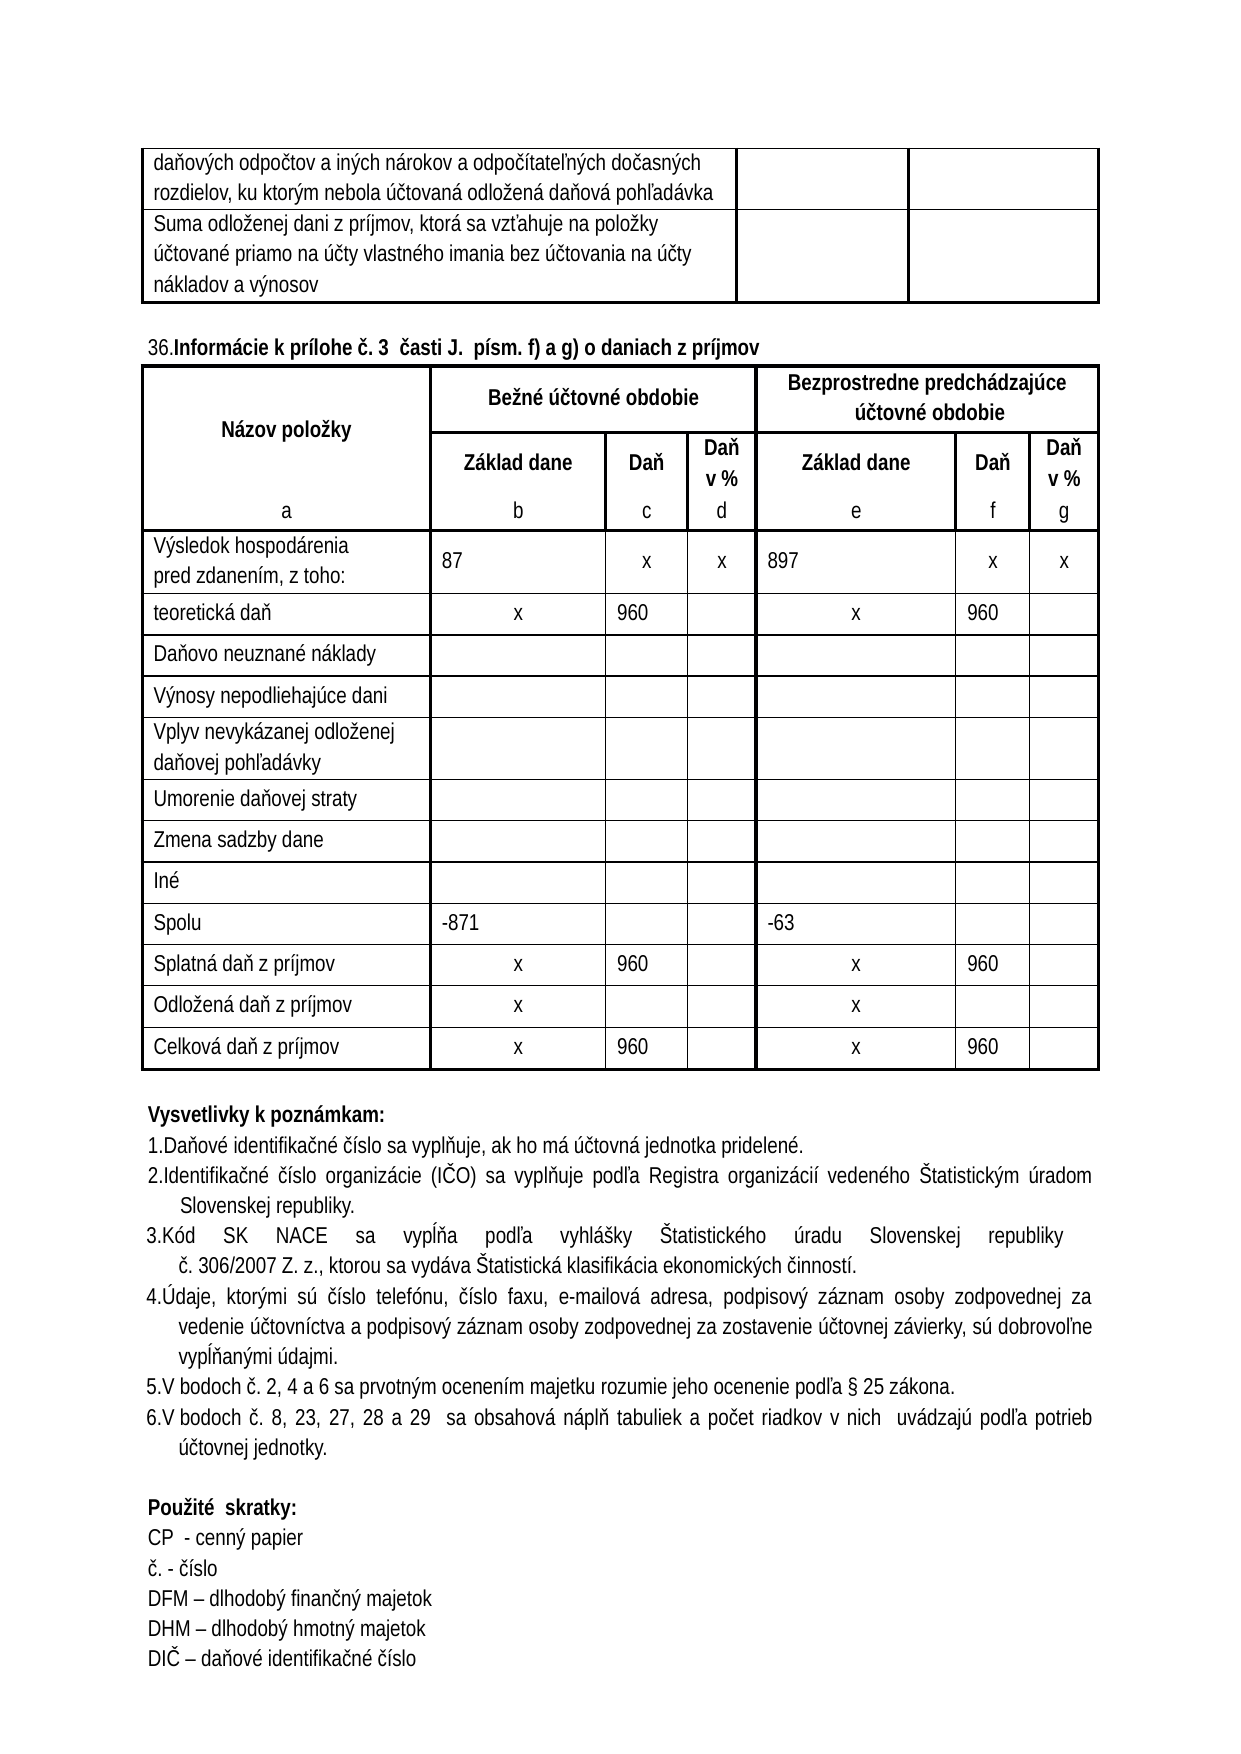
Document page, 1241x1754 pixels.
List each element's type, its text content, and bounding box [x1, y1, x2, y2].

text Použité skratky: [148, 1494, 1093, 1521]
table_cell [1030, 945, 1097, 985]
table_cell x [758, 1028, 955, 1068]
table_cell [606, 636, 687, 675]
text č. - číslo [148, 1554, 1093, 1581]
table_cell 897 [758, 532, 955, 593]
table_header Bezprostredne predchádzajúce účtovné obdobie [758, 368, 1097, 431]
table_cell g [1031, 495, 1097, 529]
table_cell [1030, 863, 1097, 903]
table_cell 87 [432, 532, 605, 593]
table_cell [432, 821, 605, 861]
text DHM – dlhodobý hmotný majetok [148, 1615, 1093, 1641]
table_cell Výnosy nepodliehajúce dani [144, 677, 429, 717]
table_cell Daň [957, 434, 1028, 495]
table_cell Splatná daň z príjmov [144, 945, 429, 985]
table_cell Daň v % [1031, 434, 1097, 495]
table_cell [1030, 821, 1097, 861]
table_cell [910, 149, 1097, 209]
table_cell [432, 780, 605, 820]
table_cell [688, 904, 754, 944]
table_cell x [432, 945, 605, 985]
table_cell Celková daň z príjmov [144, 1028, 429, 1068]
table_cell teoretická daň [144, 594, 429, 634]
table_cell Odložená daň z príjmov [144, 986, 429, 1027]
table_cell -63 [758, 904, 955, 944]
table_cell Daňovo neuznané náklady [144, 636, 429, 675]
table_cell [688, 863, 754, 903]
text DIČ – daňové identifikačné číslo [148, 1645, 1093, 1672]
table_cell 960 [956, 945, 1029, 985]
table_cell c [607, 495, 686, 529]
table_cell [758, 780, 955, 820]
table_cell [758, 677, 955, 717]
table_cell Výsledok hospodárenia pred zdanením, z toho: [144, 532, 429, 593]
list V bodoch č. 2, 4 a 6 sa prvotným ocenením majetku rozumie jeho ocenenie podľa § 25 zákona. [146, 1373, 1093, 1400]
table_cell x [758, 986, 955, 1027]
table_cell x [1030, 532, 1097, 593]
table_cell [956, 636, 1029, 675]
list Údaje, ktorými sú číslo telefónu, číslo faxu, e-mailová adresa, podpisový záznam osoby zodpovednej za vedenie účtovníctva a podpisový záznam osoby zodpovednej za zostavenie účtovnej závierky, sú dobrovoľne vypĺňanými údajmi. [146, 1283, 1093, 1369]
table_cell 960 [606, 945, 687, 985]
table_cell e [758, 495, 954, 529]
table_cell [688, 1028, 754, 1068]
table_cell [956, 718, 1029, 779]
table_cell [956, 863, 1029, 903]
list Kód SK NACE sa vypĺňa podľa vyhlášky Štatistického úradu Slovenskej republiky č. 306/2007 Z. z., ktorou sa vydáva Štatistická klasifikácia ekonomických činností. [146, 1222, 1093, 1279]
table_cell x [758, 945, 955, 985]
table_cell [956, 780, 1029, 820]
table_cell [1030, 986, 1097, 1027]
table_cell 960 [606, 1028, 687, 1068]
table_cell Umorenie daňovej straty [144, 780, 429, 820]
table_cell Daň [607, 434, 686, 495]
table_cell Základ dane [432, 434, 604, 495]
table_cell [688, 636, 754, 675]
table_cell [688, 821, 754, 861]
table_cell [738, 210, 907, 301]
table_cell [606, 863, 687, 903]
table_cell [758, 718, 955, 779]
table_cell 960 [956, 594, 1029, 634]
list Daňové identifikačné číslo sa vyplňuje, ak ho má účtovná jednotka pridelené. [148, 1132, 1093, 1158]
table_cell x [432, 594, 605, 634]
table_cell [758, 821, 955, 861]
table_cell [688, 945, 754, 985]
table_cell [1030, 1028, 1097, 1068]
table_cell [688, 677, 754, 717]
list Informácie k prílohe č. 3 časti J. písm. f) a g) o daniach z príjmov [148, 334, 1093, 360]
table_cell Iné [144, 863, 429, 903]
table_cell Vplyv nevykázanej odloženej daňovej pohľadávky [144, 718, 429, 779]
table_cell [432, 863, 605, 903]
table_cell [606, 821, 687, 861]
table_header Názov položky [144, 368, 429, 495]
table_cell [738, 149, 907, 209]
table_cell 960 [956, 1028, 1029, 1068]
table_cell [606, 780, 687, 820]
table_cell [432, 636, 605, 675]
table_cell Zmena sadzby dane [144, 821, 429, 861]
list Identifikačné číslo organizácie (IČO) sa vyplňuje podľa Registra organizácií vedeného Štatistickým úradom Slovenskej republiky. [148, 1162, 1093, 1218]
table_cell d [689, 495, 754, 529]
table_cell [910, 210, 1097, 301]
table_cell b [432, 495, 604, 529]
table_cell [606, 986, 687, 1027]
table_cell f [957, 495, 1028, 529]
table_cell Spolu [144, 904, 429, 944]
table_cell [432, 718, 605, 779]
table_cell -871 [432, 904, 605, 944]
table_header Bežné účtovné obdobie [432, 368, 754, 431]
text CP - cenný papier [148, 1524, 1093, 1551]
list V bodoch č. 8, 23, 27, 28 a 29 sa obsahová náplň tabuliek a počet riadkov v nich uvádzajú podľa potrieb účtovnej jednotky. [146, 1403, 1093, 1460]
table_cell [688, 594, 754, 634]
table_cell [956, 677, 1029, 717]
table_cell a [144, 495, 429, 529]
table_cell [606, 904, 687, 944]
table_cell x [758, 594, 955, 634]
text DFM – dlhodobý finančný majetok [148, 1585, 1093, 1611]
table_cell [688, 718, 754, 779]
table_cell Suma odloženej dani z príjmov, ktorá sa vzťahuje na položky účtované priamo na účty vlastného imania bez účtovania na účty nákladov a výnosov [144, 210, 735, 301]
table_cell [1030, 636, 1097, 675]
table_cell [956, 986, 1029, 1027]
table_cell x [688, 532, 754, 593]
table_cell [956, 904, 1029, 944]
table_cell x [956, 532, 1029, 593]
table_cell x [432, 1028, 605, 1068]
table_cell Daň v % [689, 434, 754, 495]
table_cell [1030, 904, 1097, 944]
table_cell Základ dane [758, 434, 954, 495]
table_cell [758, 636, 955, 675]
table_cell daňových odpočtov a iných nárokov a odpočítateľných dočasných rozdielov, ku ktorým nebola účtovaná odložená daňová pohľadávka [144, 149, 735, 209]
text Vysvetlivky k poznámkam: [148, 1101, 1093, 1128]
table_cell [688, 986, 754, 1027]
table_cell 960 [606, 594, 687, 634]
table_cell [758, 863, 955, 903]
table_cell [1030, 780, 1097, 820]
table_cell [1030, 718, 1097, 779]
table_cell [432, 677, 605, 717]
table_cell [1030, 677, 1097, 717]
table_cell [606, 718, 687, 779]
table_cell x [432, 986, 605, 1027]
table_cell [606, 677, 687, 717]
table_cell [1030, 594, 1097, 634]
table_cell x [606, 532, 687, 593]
table_cell [688, 780, 754, 820]
table_cell [956, 821, 1029, 861]
